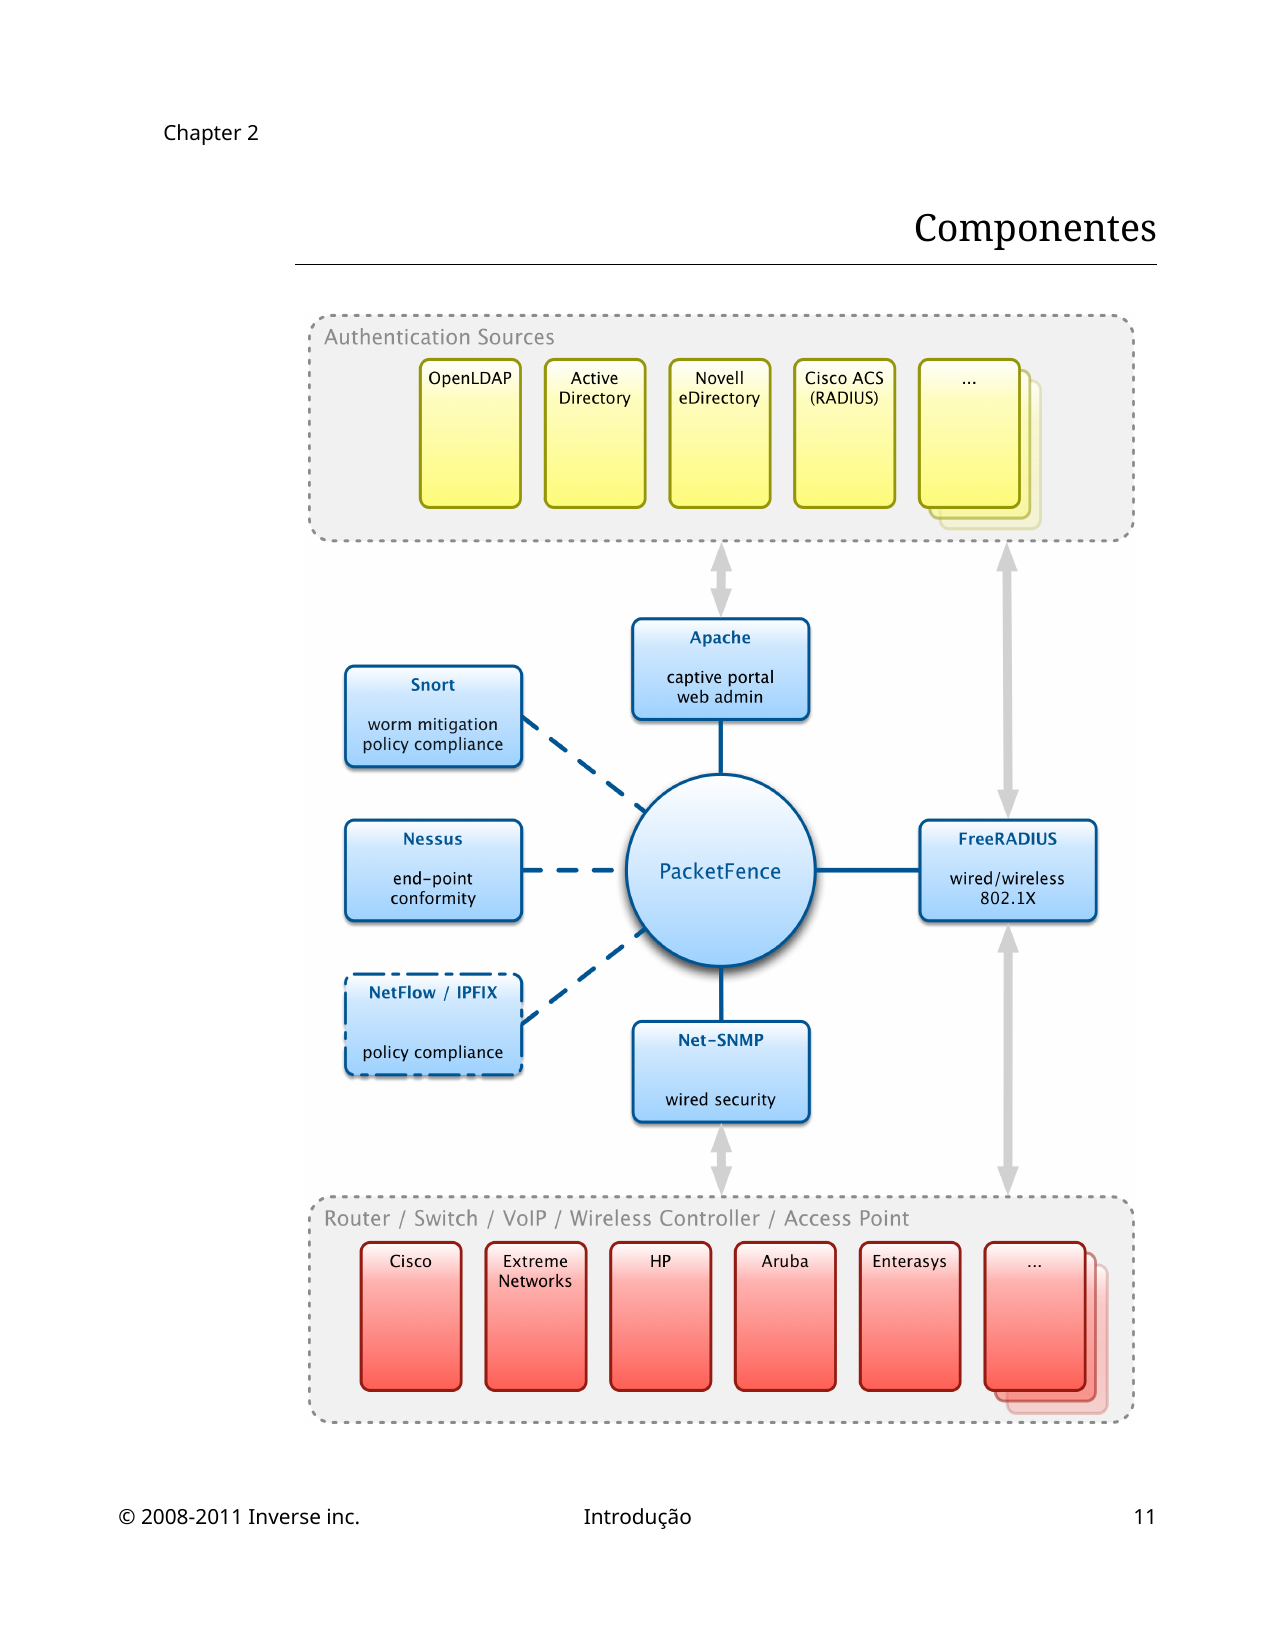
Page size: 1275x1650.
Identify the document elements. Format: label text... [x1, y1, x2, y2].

picture [306, 312, 1136, 1425]
subtitle Componentes [295, 201, 1157, 264]
